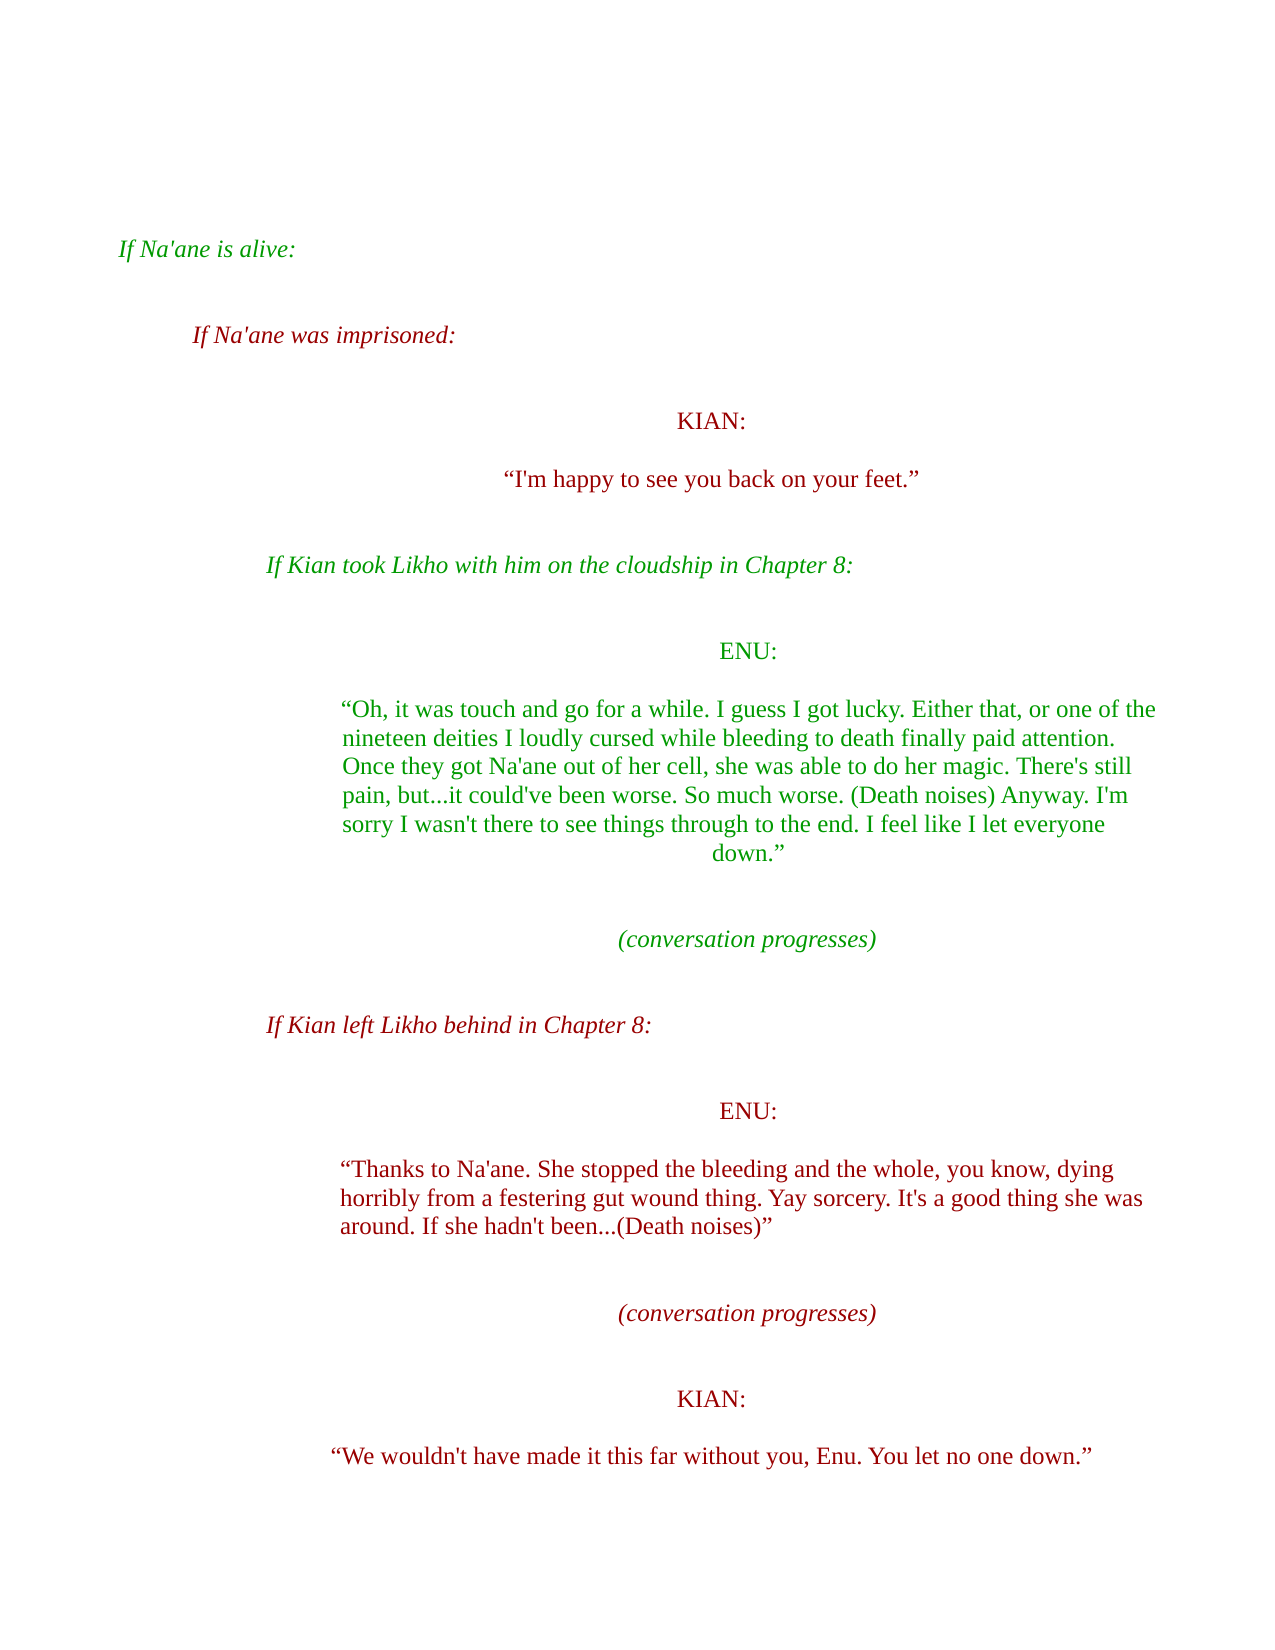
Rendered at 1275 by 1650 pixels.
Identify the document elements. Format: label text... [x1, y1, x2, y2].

text If Na'ane was imprisoned: [118, 320, 1157, 349]
text “Thanks to Na'ane. She stopped the bleeding and the whole, you know, dying horribly from a festering gut wound thing. Yay sorcery. It's a good thing she was around. If she hadn't been...(Death noises)” [118, 1154, 1157, 1240]
text (conversation progresses) [118, 924, 1157, 953]
text If Na'ane is alive: [118, 234, 1157, 263]
text (conversation progresses) [118, 1298, 1157, 1326]
text If Kian left Likho behind in Chapter 8: [118, 1010, 1157, 1039]
text “We wouldn't have made it this far without you, Enu. You let no one down.” [118, 1441, 1157, 1470]
text If Kian took Likho with him on the cloudship in Chapter 8: [118, 550, 1157, 579]
text “I'm happy to see you back on your feet.” [118, 464, 1157, 493]
text ENU: [118, 1096, 1157, 1125]
text “Oh, it was touch and go for a while. I guess I got lucky. Either that, or one of the nineteen deities I loudly cursed while bleeding to death finally paid attention. Once they got Na'ane out of her cell, she was able to do her magic. There's still pain, but...it could've been worse. So much worse. (Death noises) Anyway. I'm sorry I wasn't there to see things through to the end. I feel like I let everyone down.” [118, 694, 1157, 866]
text KIAN: [118, 406, 1157, 435]
text ENU: [118, 636, 1157, 665]
text KIAN: [118, 1384, 1157, 1413]
